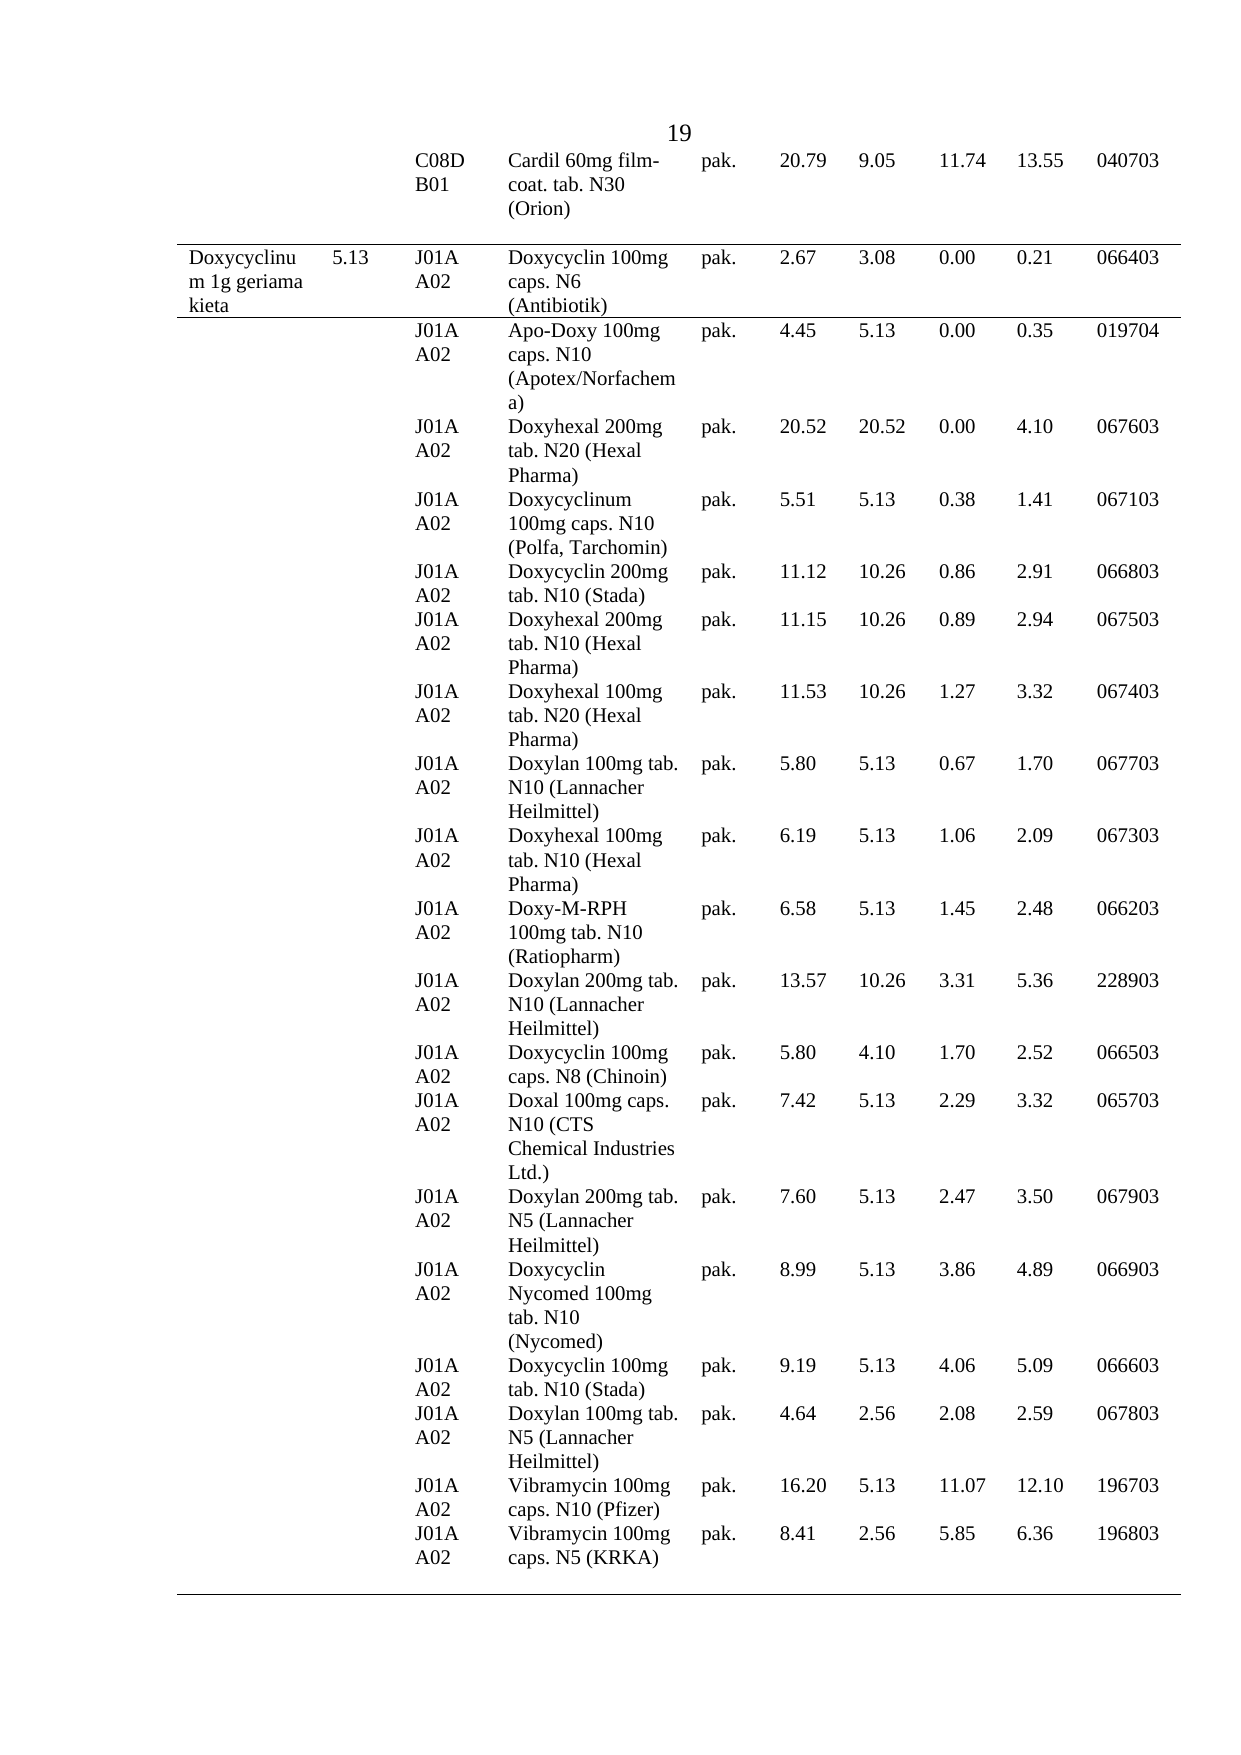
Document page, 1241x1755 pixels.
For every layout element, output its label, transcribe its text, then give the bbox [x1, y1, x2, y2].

table_cell C08D B01 [404, 148, 497, 220]
table_cell 3.50 [1005, 1184, 1085, 1257]
table_cell 066203 [1085, 896, 1181, 968]
table_cell [321, 487, 404, 559]
table_cell [177, 1473, 321, 1521]
table_cell J01A A02 [404, 1088, 497, 1184]
table_cell 10.26 [848, 968, 928, 1040]
table_cell pak. [690, 1184, 768, 1257]
table_cell 3.31 [928, 968, 1005, 1040]
table_cell [768, 220, 847, 244]
table_cell 0.86 [928, 559, 1005, 607]
table_cell 4.10 [848, 1040, 928, 1088]
table_cell [177, 1521, 321, 1569]
table_cell [321, 679, 404, 751]
table_cell [177, 1569, 321, 1593]
table_cell 5.85 [928, 1521, 1005, 1569]
table_cell [1085, 1569, 1181, 1593]
table_cell 196703 [1085, 1473, 1181, 1521]
table_cell Doxycyclin 100mg caps. N8 (Chinoin) [497, 1040, 690, 1088]
table_cell 067403 [1085, 679, 1181, 751]
table_cell 066803 [1085, 559, 1181, 607]
table_cell 067903 [1085, 1184, 1181, 1257]
table_cell [177, 1184, 321, 1257]
table_cell 2.56 [848, 1521, 928, 1569]
table_cell J01A A02 [404, 487, 497, 559]
table_cell [321, 1257, 404, 1353]
table_cell 0.00 [928, 318, 1005, 414]
table_cell [177, 607, 321, 679]
table_cell 019704 [1085, 318, 1181, 414]
table_cell Doxyhexal 200mg tab. N10 (Hexal Pharma) [497, 607, 690, 679]
table_cell [321, 559, 404, 607]
table_cell 2.67 [768, 245, 847, 317]
table_cell 2.08 [928, 1401, 1005, 1473]
table_cell 4.06 [928, 1353, 1005, 1401]
table_cell 5.13 [848, 751, 928, 823]
table_cell 5.13 [848, 824, 928, 896]
table_cell [177, 1401, 321, 1473]
table_cell 0.35 [1005, 318, 1085, 414]
table_cell [177, 679, 321, 751]
table_cell 0.89 [928, 607, 1005, 679]
table_cell J01A A02 [404, 679, 497, 751]
table_cell 10.26 [848, 559, 928, 607]
table_cell [404, 220, 497, 244]
table_cell 11.53 [768, 679, 847, 751]
table_cell Vibramycin 100mg caps. N5 (KRKA) [497, 1521, 690, 1569]
table_cell 5.13 [848, 1088, 928, 1184]
table_cell [1085, 220, 1181, 244]
table_cell 16.20 [768, 1473, 847, 1521]
table_cell [321, 220, 404, 244]
table_cell 2.52 [1005, 1040, 1085, 1088]
table_cell 10.26 [848, 607, 928, 679]
table_cell Doxal 100mg caps. N10 (CTS Chemical Industries Ltd.) [497, 1088, 690, 1184]
table_cell J01A A02 [404, 414, 497, 487]
table_cell 2.59 [1005, 1401, 1085, 1473]
table_cell 067103 [1085, 487, 1181, 559]
table_cell [848, 220, 928, 244]
table_cell Doxycyclin Nycomed 100mg tab. N10 (Nycomed) [497, 1257, 690, 1353]
table_cell J01A A02 [404, 318, 497, 414]
table_cell 3.08 [848, 245, 928, 317]
table_cell 5.51 [768, 487, 847, 559]
table_cell 6.58 [768, 896, 847, 968]
table_cell Doxycyclin 200mg tab. N10 (Stada) [497, 559, 690, 607]
table_cell 4.10 [1005, 414, 1085, 487]
table_cell Apo-Doxy 100mg caps. N10 (Apotex/Norfachema) [497, 318, 690, 414]
table_cell 5.36 [1005, 968, 1085, 1040]
table_cell [177, 1353, 321, 1401]
table_cell pak. [690, 896, 768, 968]
table_cell 6.36 [1005, 1521, 1085, 1569]
table_cell pak. [690, 607, 768, 679]
table_cell pak. [690, 1353, 768, 1401]
table_cell Doxylan 100mg tab. N10 (Lannacher Heilmittel) [497, 751, 690, 823]
table_cell 1.70 [1005, 751, 1085, 823]
table_cell pak. [690, 245, 768, 317]
table_cell [321, 1353, 404, 1401]
table_cell 0.21 [1005, 245, 1085, 317]
table_cell [848, 1569, 928, 1593]
table_cell 228903 [1085, 968, 1181, 1040]
table_cell pak. [690, 148, 768, 220]
table_cell 5.13 [321, 245, 404, 317]
table_cell [321, 1473, 404, 1521]
table_cell pak. [690, 1401, 768, 1473]
table_cell [690, 1569, 768, 1593]
table_cell [177, 148, 321, 220]
table_cell Doxycyclinum 100mg caps. N10 (Polfa, Tarchomin) [497, 487, 690, 559]
table_cell J01A A02 [404, 559, 497, 607]
table_cell 2.91 [1005, 559, 1085, 607]
table_cell pak. [690, 414, 768, 487]
table_cell 066403 [1085, 245, 1181, 317]
table_cell 196803 [1085, 1521, 1181, 1569]
table_cell [177, 220, 321, 244]
table_cell J01A A02 [404, 1401, 497, 1473]
table_cell 11.07 [928, 1473, 1005, 1521]
table_cell [321, 968, 404, 1040]
table_cell 10.26 [848, 679, 928, 751]
table_cell [177, 1040, 321, 1088]
table_cell [177, 751, 321, 823]
table_cell [321, 1521, 404, 1569]
table_cell [177, 318, 321, 414]
table_cell [321, 1184, 404, 1257]
table_cell 066503 [1085, 1040, 1181, 1088]
table_cell [177, 968, 321, 1040]
table_cell 1.27 [928, 679, 1005, 751]
table_cell 1.06 [928, 824, 1005, 896]
table_cell pak. [690, 318, 768, 414]
table_cell 20.52 [768, 414, 847, 487]
table_cell pak. [690, 559, 768, 607]
table_cell 11.74 [928, 148, 1005, 220]
table_cell 2.94 [1005, 607, 1085, 679]
table_cell [321, 1040, 404, 1088]
table_cell 1.41 [1005, 487, 1085, 559]
table_cell [177, 896, 321, 968]
table_cell J01A A02 [404, 824, 497, 896]
table_cell 5.13 [848, 1257, 928, 1353]
table_cell 9.19 [768, 1353, 847, 1401]
table_cell 2.48 [1005, 896, 1085, 968]
table_cell 7.42 [768, 1088, 847, 1184]
table_cell pak. [690, 679, 768, 751]
table_cell 2.29 [928, 1088, 1005, 1184]
table_cell 8.99 [768, 1257, 847, 1353]
table_cell 067803 [1085, 1401, 1181, 1473]
table_cell 11.15 [768, 607, 847, 679]
table_cell 1.45 [928, 896, 1005, 968]
table_cell J01A A02 [404, 1040, 497, 1088]
table_cell 5.80 [768, 1040, 847, 1088]
table_cell pak. [690, 1088, 768, 1184]
table_cell pak. [690, 487, 768, 559]
table_cell 5.80 [768, 751, 847, 823]
table_cell 067303 [1085, 824, 1181, 896]
table_cell 2.09 [1005, 824, 1085, 896]
table_cell Doxylan 100mg tab. N5 (Lannacher Heilmittel) [497, 1401, 690, 1473]
table_cell 5.13 [848, 1473, 928, 1521]
table_cell [321, 318, 404, 414]
table_cell [177, 487, 321, 559]
table_cell [1005, 1569, 1085, 1593]
table_cell 4.89 [1005, 1257, 1085, 1353]
table_cell Doxycyclinum 1g geriama kieta [177, 245, 321, 317]
table_cell pak. [690, 1473, 768, 1521]
table_cell 7.60 [768, 1184, 847, 1257]
table_cell [497, 220, 690, 244]
table_cell 066603 [1085, 1353, 1181, 1401]
table_cell [768, 1569, 847, 1593]
table_cell 4.64 [768, 1401, 847, 1473]
table_cell [321, 1088, 404, 1184]
table_cell J01A A02 [404, 245, 497, 317]
table_cell Vibramycin 100mg caps. N10 (Pfizer) [497, 1473, 690, 1521]
table_cell 0.00 [928, 414, 1005, 487]
table_cell 9.05 [848, 148, 928, 220]
table_cell [404, 1569, 497, 1593]
table_cell [1005, 220, 1085, 244]
table_cell 065703 [1085, 1088, 1181, 1184]
table_cell [690, 220, 768, 244]
table_cell J01A A02 [404, 1257, 497, 1353]
table_cell J01A A02 [404, 1353, 497, 1401]
table_cell J01A A02 [404, 1521, 497, 1569]
table_cell pak. [690, 1521, 768, 1569]
table_cell 12.10 [1005, 1473, 1085, 1521]
table_cell [497, 1569, 690, 1593]
table_cell [321, 896, 404, 968]
table_cell Doxy-M-RPH 100mg tab. N10 (Ratiopharm) [497, 896, 690, 968]
table_cell 5.13 [848, 896, 928, 968]
table_cell 2.56 [848, 1401, 928, 1473]
table_cell [928, 220, 1005, 244]
table_cell 20.52 [848, 414, 928, 487]
table_cell [321, 824, 404, 896]
table_cell [321, 751, 404, 823]
table_cell pak. [690, 1040, 768, 1088]
table_cell 3.86 [928, 1257, 1005, 1353]
table_cell 6.19 [768, 824, 847, 896]
table_cell 11.12 [768, 559, 847, 607]
table_cell 2.47 [928, 1184, 1005, 1257]
table_cell pak. [690, 751, 768, 823]
table_cell 4.45 [768, 318, 847, 414]
table_cell 0.67 [928, 751, 1005, 823]
table_cell Doxylan 200mg tab. N10 (Lannacher Heilmittel) [497, 968, 690, 1040]
table_cell [321, 1569, 404, 1593]
table_cell 20.79 [768, 148, 847, 220]
table_cell 3.32 [1005, 1088, 1085, 1184]
table_cell 3.32 [1005, 679, 1085, 751]
table_cell 13.57 [768, 968, 847, 1040]
table_cell [321, 414, 404, 487]
table_cell 5.13 [848, 1184, 928, 1257]
table_cell [321, 607, 404, 679]
table_cell pak. [690, 968, 768, 1040]
table_cell 13.55 [1005, 148, 1085, 220]
table_cell 5.13 [848, 1353, 928, 1401]
table_cell 066903 [1085, 1257, 1181, 1353]
table_cell [177, 559, 321, 607]
table_cell pak. [690, 824, 768, 896]
table_cell J01A A02 [404, 968, 497, 1040]
table_cell [177, 1088, 321, 1184]
table_cell 040703 [1085, 148, 1181, 220]
table_cell 5.13 [848, 487, 928, 559]
table_cell Doxycyclin 100mg tab. N10 (Stada) [497, 1353, 690, 1401]
table_cell Doxyhexal 100mg tab. N20 (Hexal Pharma) [497, 679, 690, 751]
table_cell 1.70 [928, 1040, 1005, 1088]
table_cell [177, 824, 321, 896]
table_cell [321, 1401, 404, 1473]
table_cell [177, 414, 321, 487]
table_cell [928, 1569, 1005, 1593]
table_cell J01A A02 [404, 751, 497, 823]
table_cell 067603 [1085, 414, 1181, 487]
table_cell Doxylan 200mg tab. N5 (Lannacher Heilmittel) [497, 1184, 690, 1257]
table_cell J01A A02 [404, 1184, 497, 1257]
table_cell 067503 [1085, 607, 1181, 679]
table_cell J01A A02 [404, 607, 497, 679]
table_cell Doxyhexal 100mg tab. N10 (Hexal Pharma) [497, 824, 690, 896]
table_cell J01A A02 [404, 1473, 497, 1521]
table_cell pak. [690, 1257, 768, 1353]
table_cell Doxyhexal 200mg tab. N20 (Hexal Pharma) [497, 414, 690, 487]
table_cell [177, 1257, 321, 1353]
table_cell J01A A02 [404, 896, 497, 968]
table_cell Doxycyclin 100mg caps. N6 (Antibiotik) [497, 245, 690, 317]
table_cell 8.41 [768, 1521, 847, 1569]
table_cell 0.38 [928, 487, 1005, 559]
table_cell 5.13 [848, 318, 928, 414]
table_cell Cardil 60mg film-coat. tab. N30 (Orion) [497, 148, 690, 220]
table_cell 067703 [1085, 751, 1181, 823]
table_cell 0.00 [928, 245, 1005, 317]
table_cell 5.09 [1005, 1353, 1085, 1401]
table_cell [321, 148, 404, 220]
